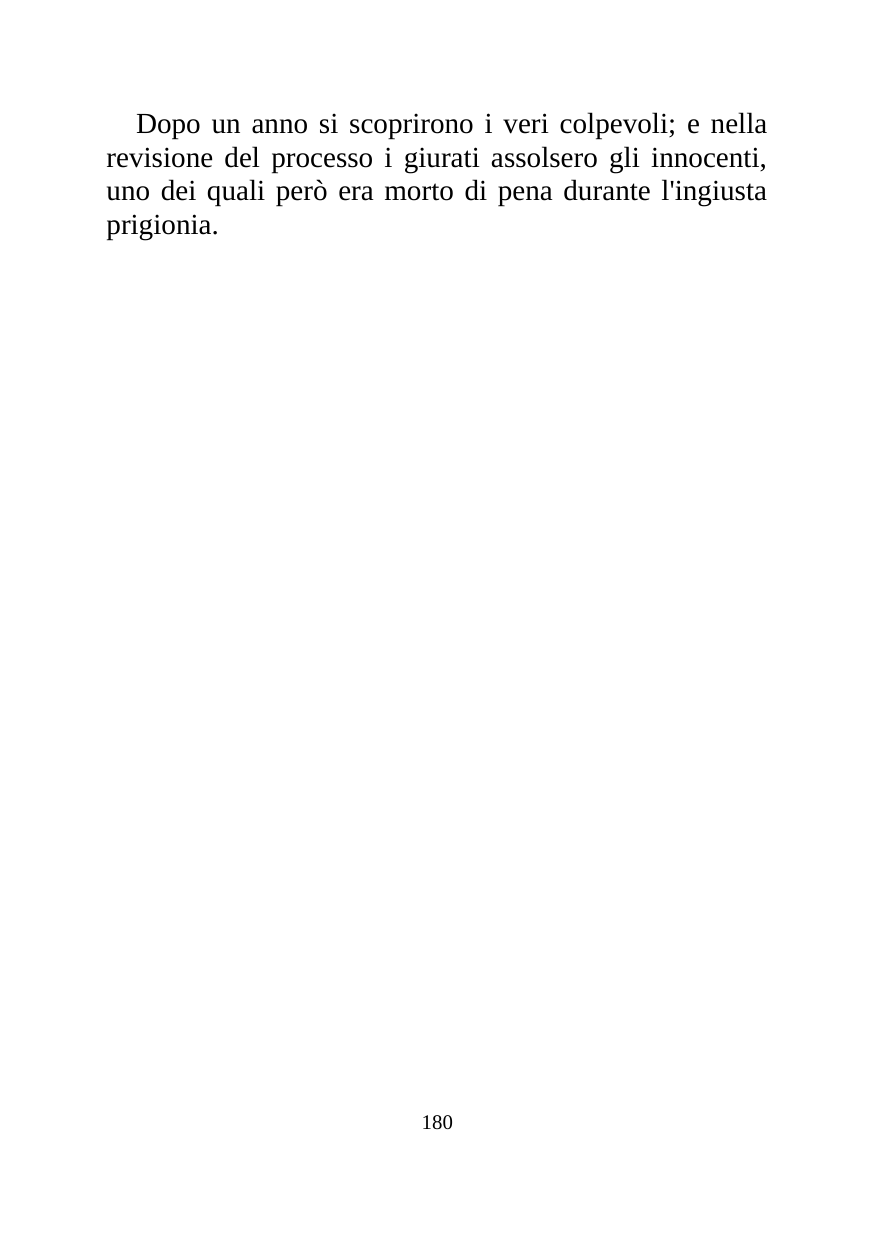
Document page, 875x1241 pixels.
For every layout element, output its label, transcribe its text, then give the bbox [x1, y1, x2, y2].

text Dopo un anno si scoprirono i veri colpevoli; e nella revisione del processo i giurati assolsero gli innocenti, uno dei quali però era morto di pena durante l'ingiusta prigionia. [106, 106, 768, 240]
